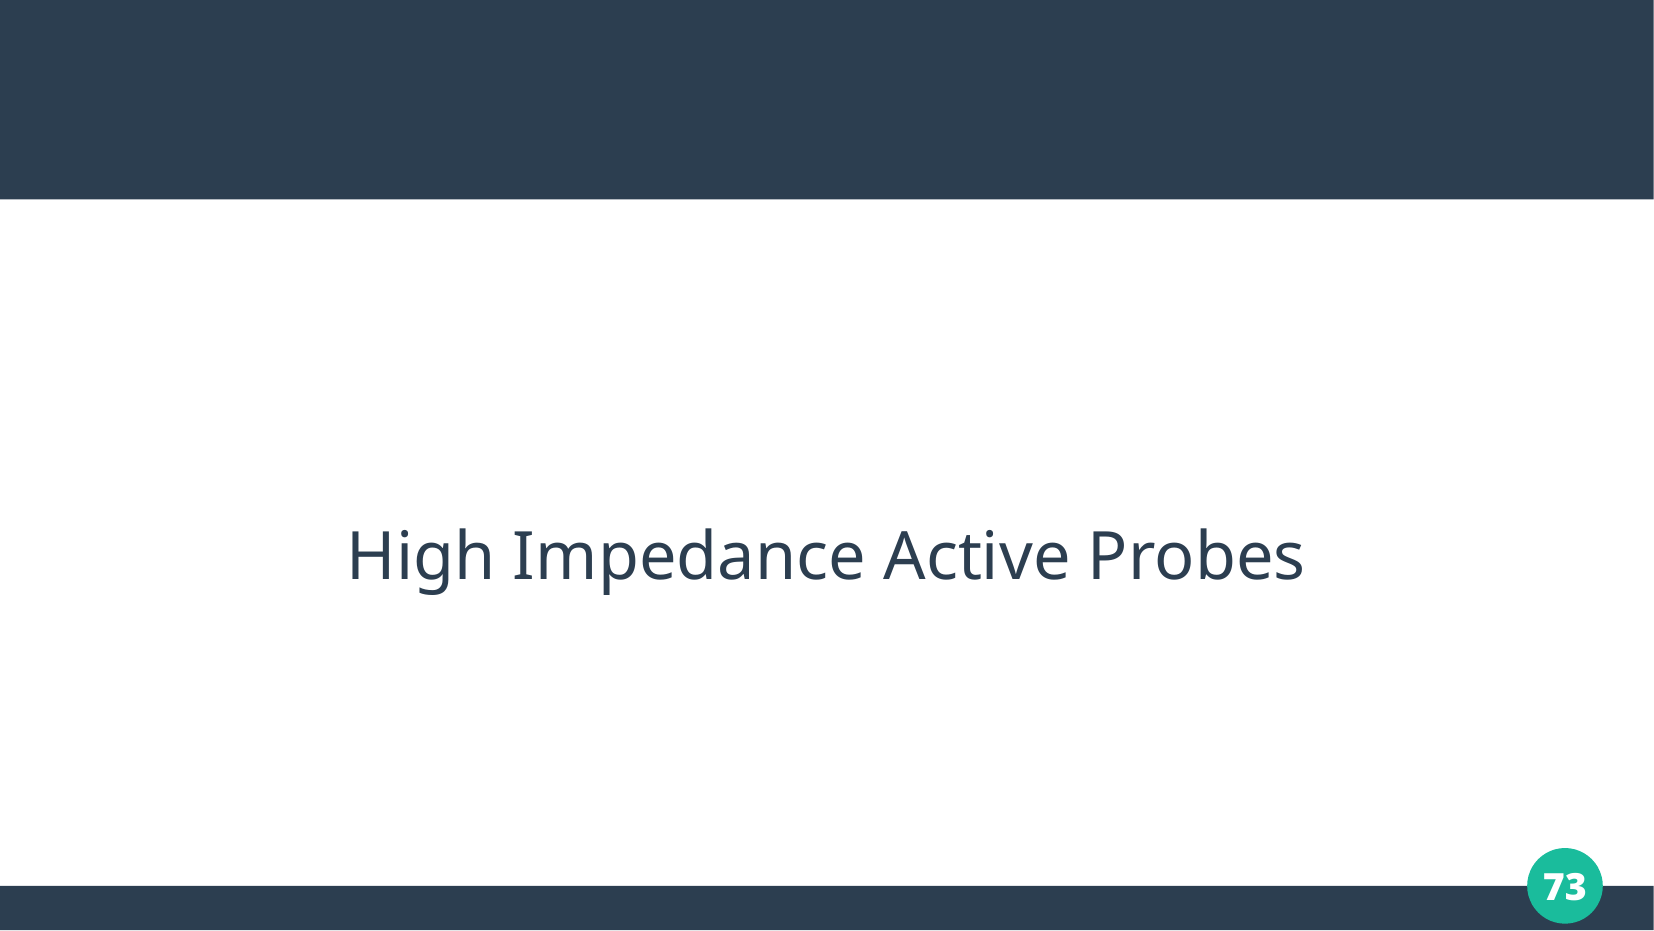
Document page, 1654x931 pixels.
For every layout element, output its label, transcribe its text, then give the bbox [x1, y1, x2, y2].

subtitle High Impedance Active Probes [59, 243, 1595, 864]
